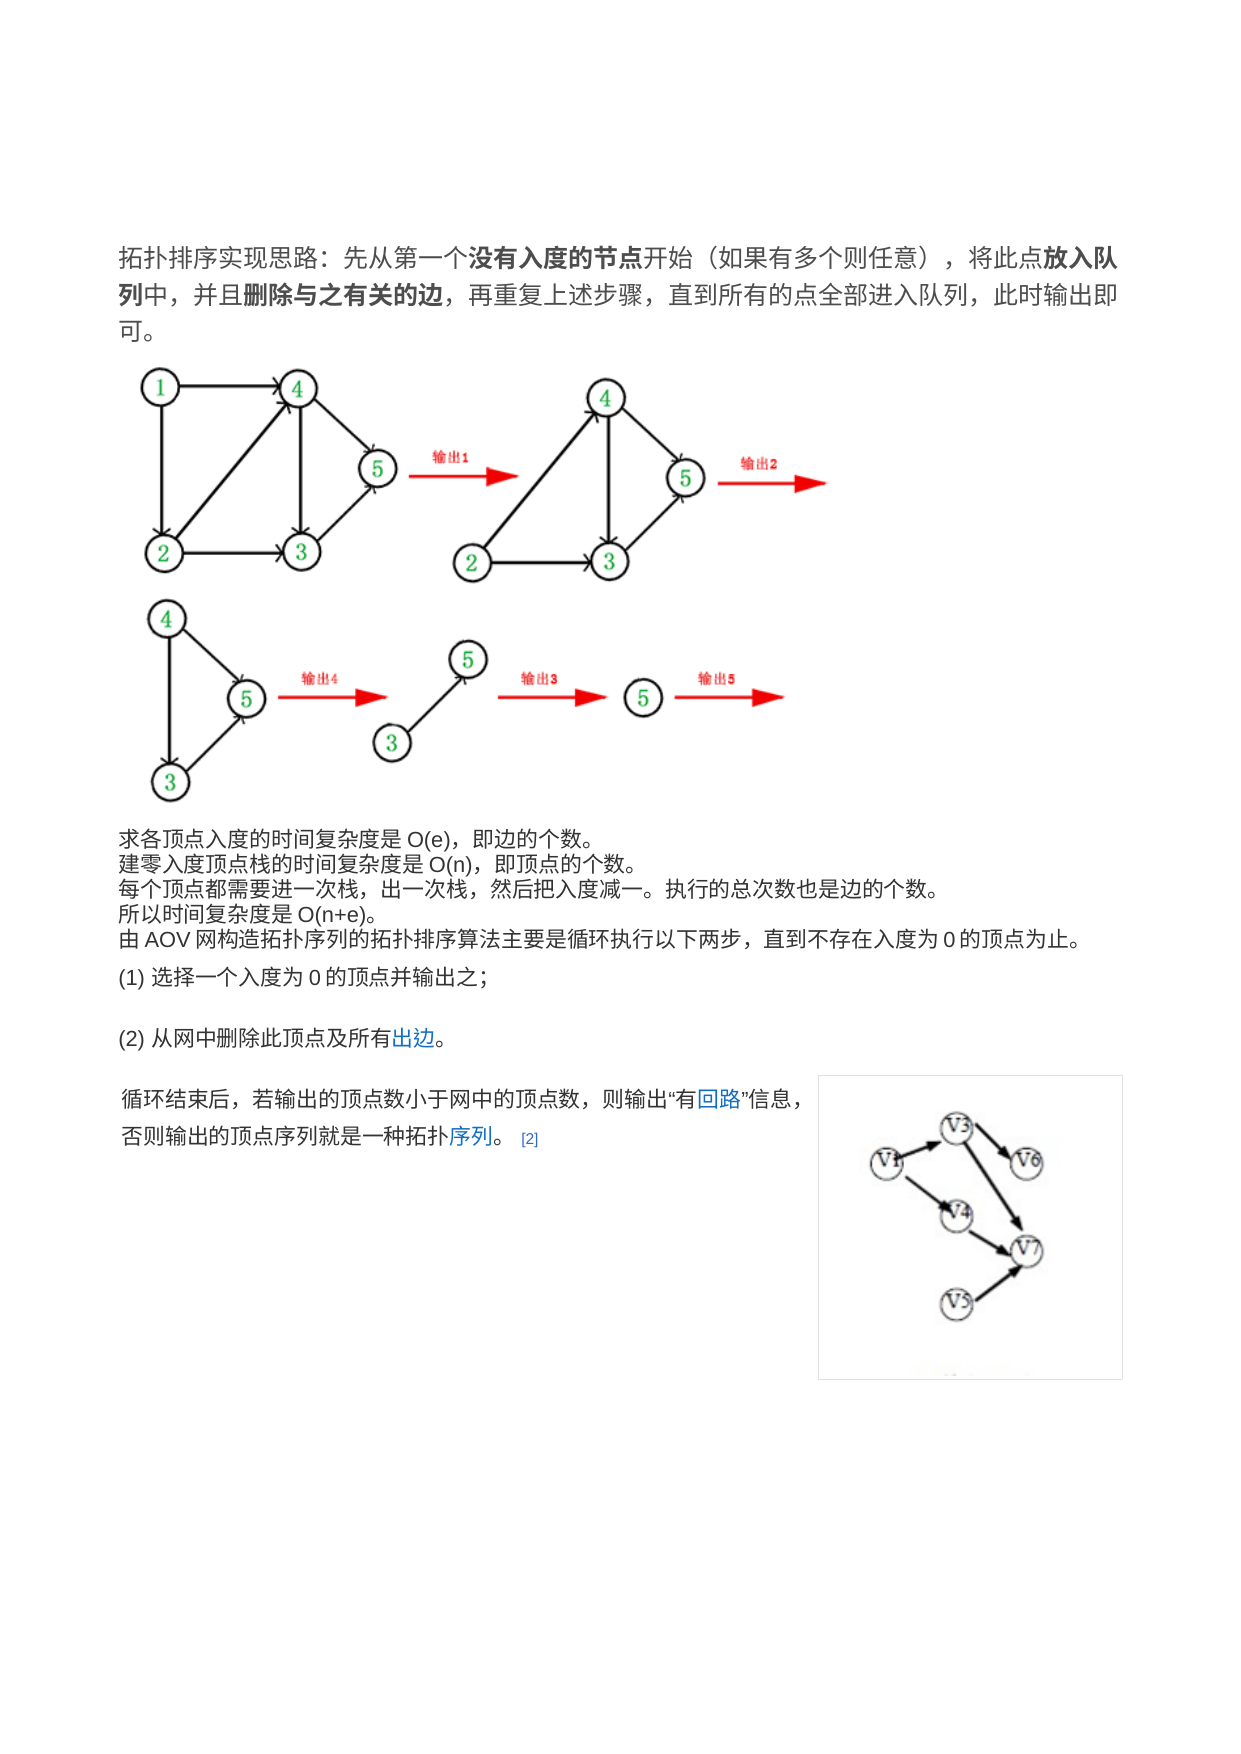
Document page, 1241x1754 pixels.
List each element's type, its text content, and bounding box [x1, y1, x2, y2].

text 拓扑排序实现思路：先从第一个没有入度的节点开始（如果有多个则任意），将此点放入队列中，并且删除与之有关的边，再重复上述步骤，直到所有的点全部进入队列，此时输出即可。 [118, 239, 1122, 348]
picture [820, 1077, 1122, 1376]
text 建零入度顶点栈的时间复杂度是O(n)，即顶点的个数。 [118, 852, 1122, 877]
text 求各顶点入度的时间复杂度是O(e)，即边的个数。 [118, 827, 1122, 852]
text 所以时间复杂度是O(n+e)。 [118, 902, 1122, 927]
text 循环结束后，若输出的顶点数小于网中的顶点数，则输出“有回路”信息，否则输出的顶点序列就是一种拓扑序列。 [2] [121, 1074, 1122, 1379]
text (1) 选择一个入度为0的顶点并输出之； [118, 953, 1122, 990]
text 每个顶点都需要进一次栈，出一次栈，然后把入度减一。执行的总次数也是边的个数。 [118, 877, 1122, 902]
text 由AOV网构造拓扑序列的拓扑排序算法主要是循环执行以下两步，直到不存在入度为0的顶点为止。 [118, 927, 1122, 953]
text (2) 从网中删除此顶点及所有出边。 [118, 1013, 1122, 1051]
picture [125, 354, 837, 812]
